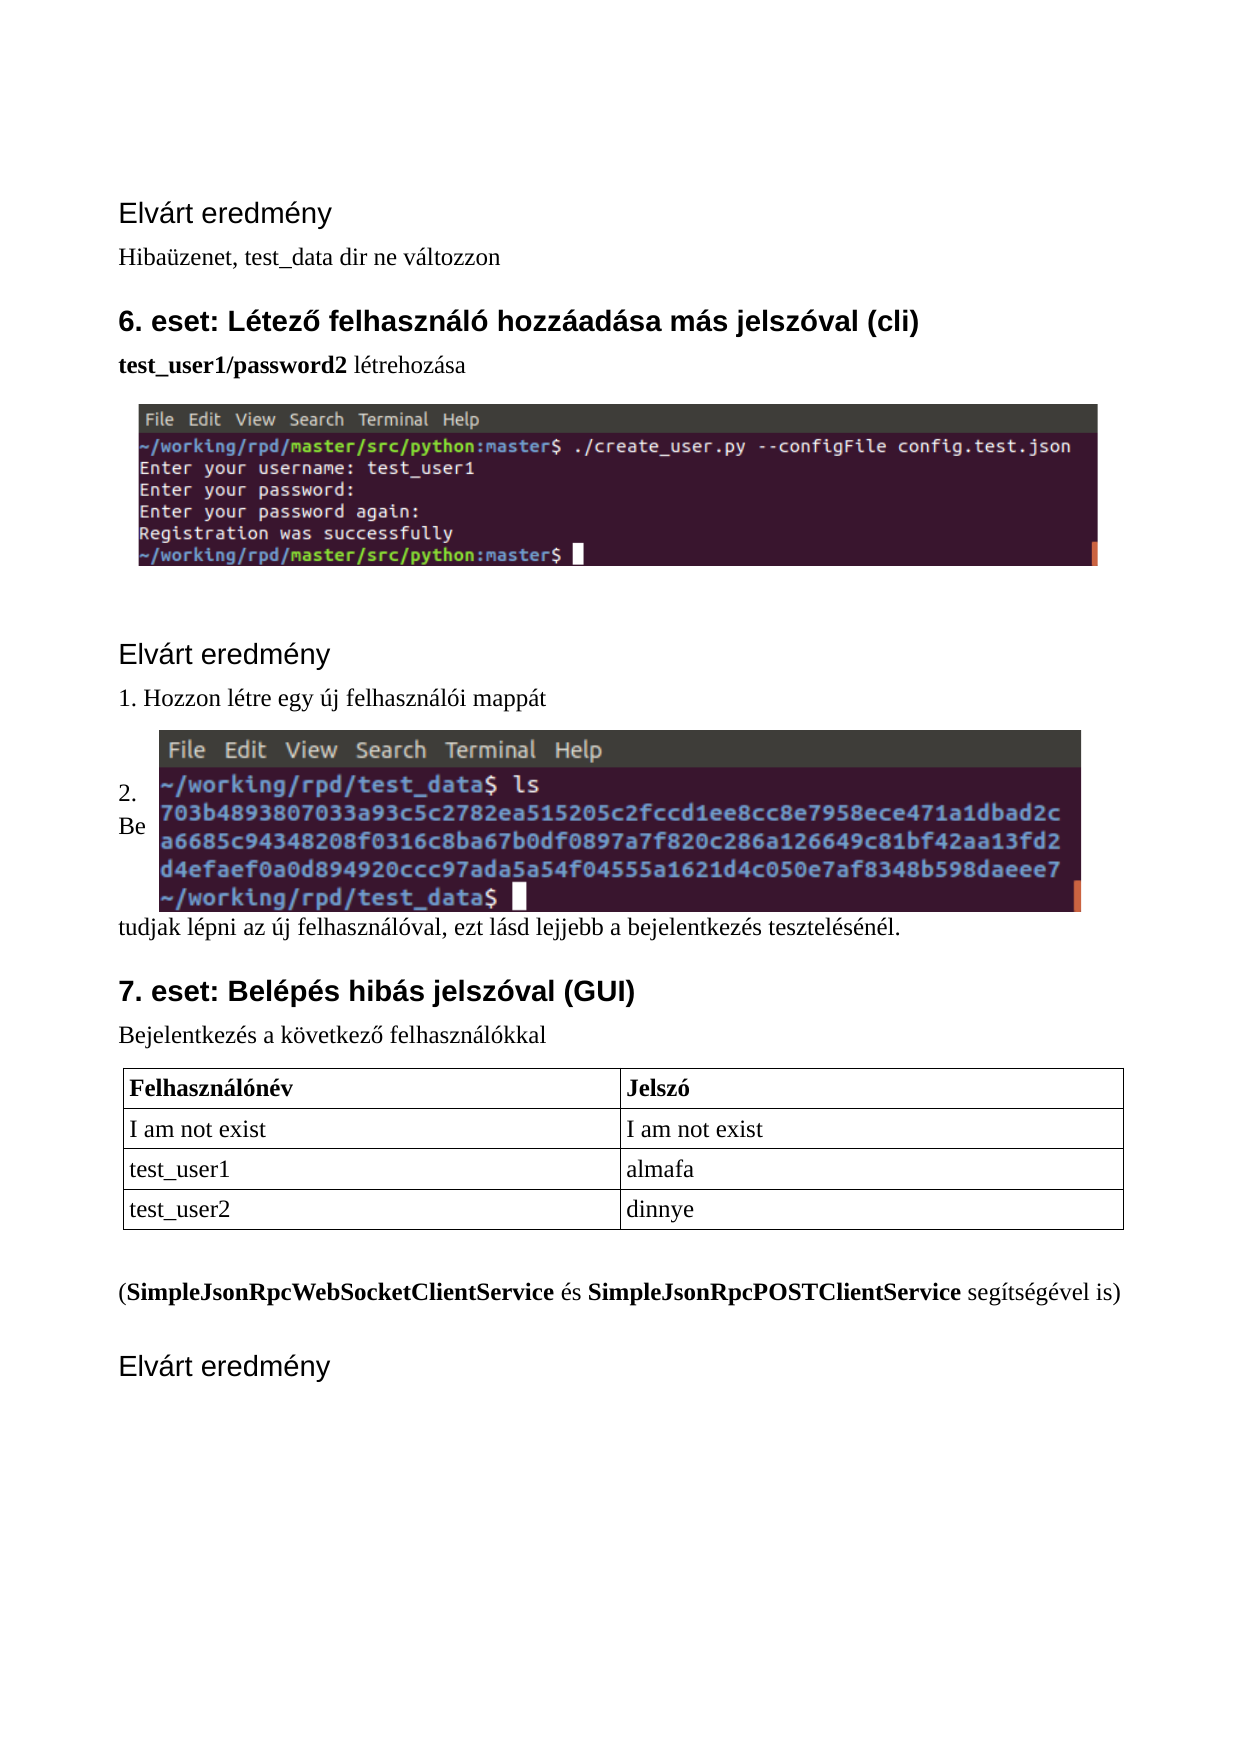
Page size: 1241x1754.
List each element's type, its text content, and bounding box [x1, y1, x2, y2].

table_cell test_user1 [124, 1149, 620, 1188]
table_header Felhasználónév [124, 1069, 620, 1108]
table_cell dinnye [621, 1190, 1123, 1229]
text 1. Hozzon létre egy új felhasználói mappát [118, 683, 1122, 711]
subtitle 6. eset: Létező felhasználó hozzáadása más jelszóval (cli) [118, 304, 1122, 338]
subtitle Elvárt eredmény [118, 1349, 1122, 1383]
text test_user1/password2 létrehozása [118, 351, 1122, 379]
text 2. Be tudjak lépni az új felhasználóval, ezt lásd lejjebb a bejelentkezés tesztelésénél. [118, 912, 1122, 940]
picture [159, 730, 1082, 912]
table_cell I am not exist [124, 1109, 620, 1148]
subtitle Elvárt eredmény [118, 637, 1122, 670]
subtitle 7. eset: Belépés hibás jelszóval (GUI) [118, 974, 1122, 1007]
picture [138, 404, 1098, 566]
table_header Jelszó [621, 1069, 1123, 1108]
table_cell I am not exist [621, 1109, 1123, 1148]
text Bejelentkezés a következő felhasználókkal [118, 1020, 1122, 1049]
table_cell test_user2 [124, 1190, 620, 1229]
text Hibaüzenet, test_data dir ne változzon [118, 242, 1122, 271]
subtitle Elvárt eredmény [118, 196, 1122, 230]
text (SimpleJsonRpcWebSocketClientService és SimpleJsonRpcPOSTClientService segítségével is) [118, 1277, 1122, 1305]
table_cell almafa [621, 1149, 1123, 1188]
